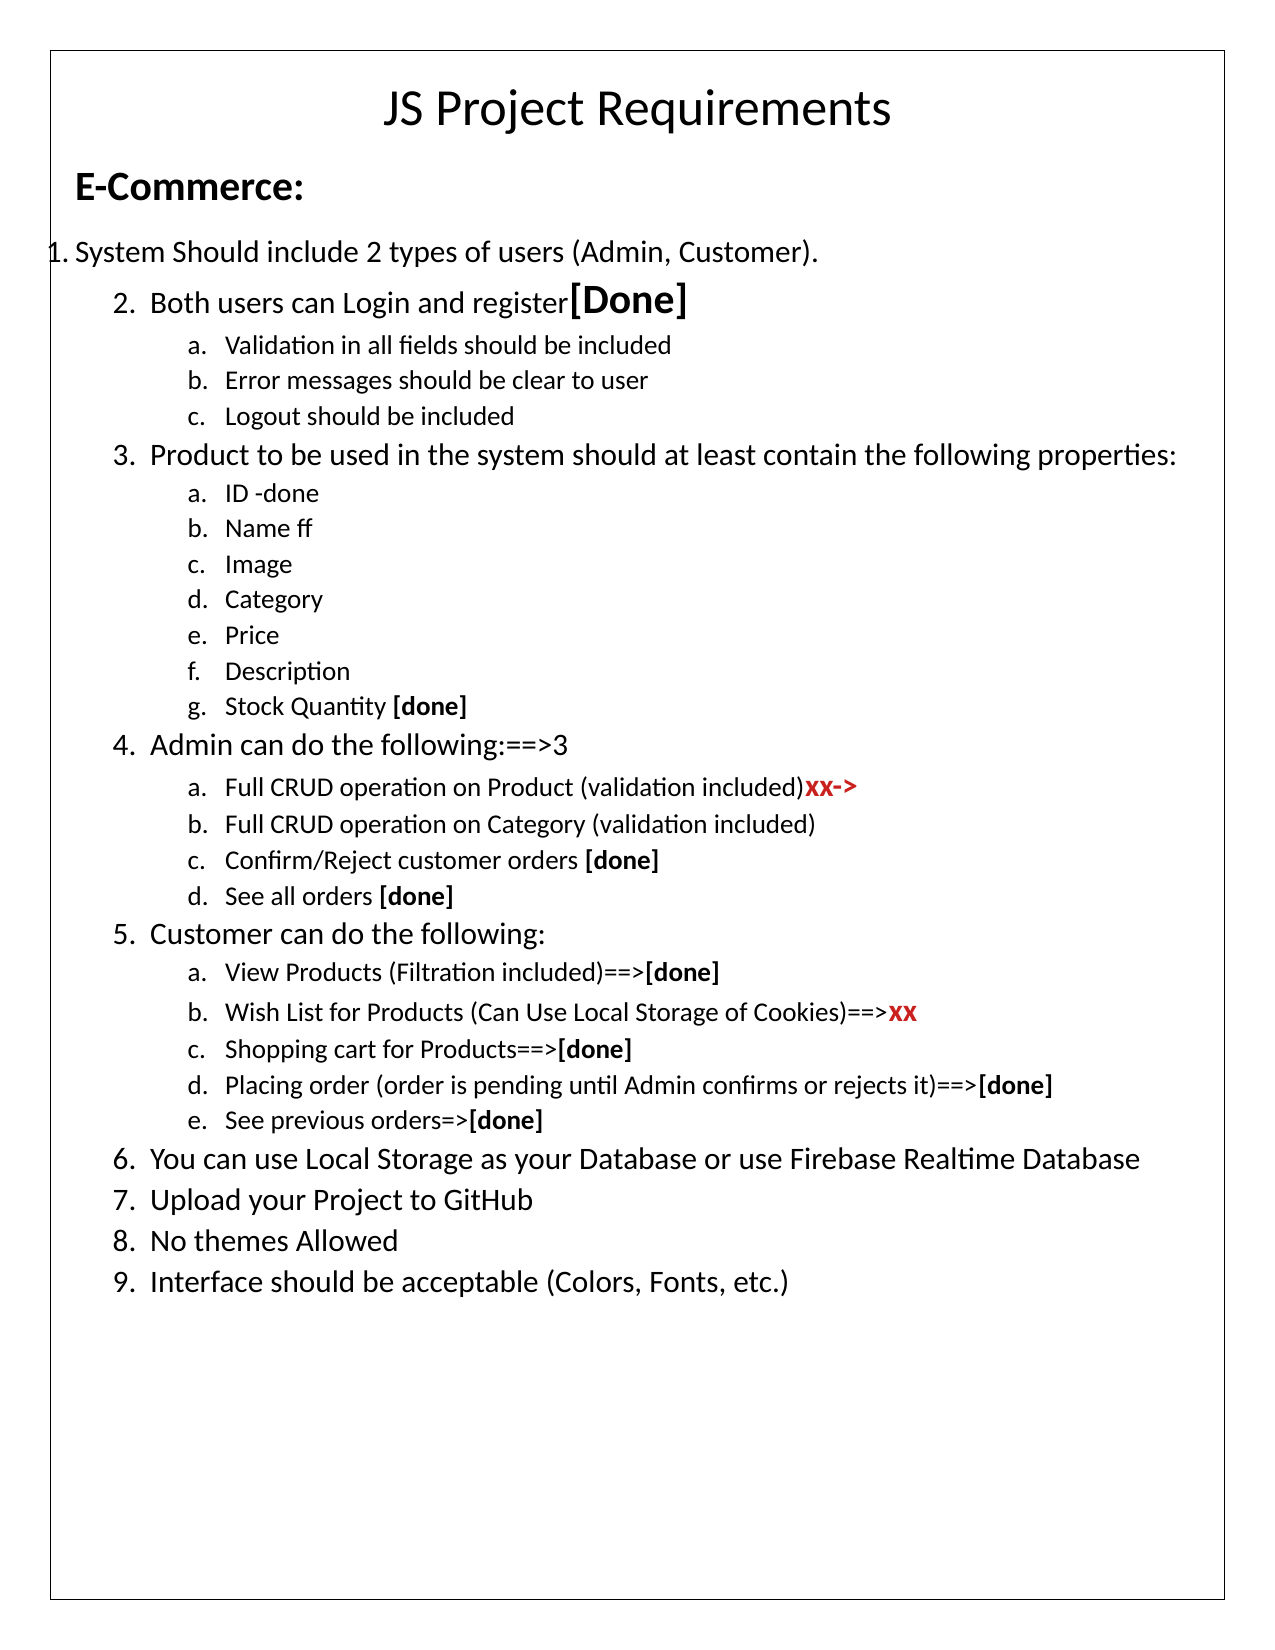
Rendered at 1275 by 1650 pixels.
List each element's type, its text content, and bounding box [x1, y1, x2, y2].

list Both users can Login and register[Done] [112, 273, 1200, 324]
list Logout should be included [187, 399, 1200, 432]
list Error messages should be clear to user [187, 363, 1200, 396]
list Wish List for Products (Can Use Local Storage of Cookies)==>xx [187, 991, 1200, 1029]
text JS Project Requirements [75, 75, 1200, 138]
list Full CRUD operation on Product (validation included)xx-> [187, 766, 1200, 804]
list Upload your Project to GitHub [112, 1180, 1200, 1218]
list See previous orders=>[done] [187, 1103, 1200, 1137]
list Full CRUD operation on Category (validation included) [187, 807, 1200, 841]
list Placing order (order is pending until Admin confirms or rejects it)==>[done] [187, 1068, 1200, 1101]
list Description [187, 654, 1200, 687]
text E-Commerce: [75, 160, 1200, 211]
list No themes Allowed [112, 1221, 1200, 1259]
list Category [187, 583, 1200, 616]
list Shopping cart for Products==>[done] [187, 1032, 1200, 1065]
list Name ff [187, 511, 1200, 544]
list Validation in all fields should be included [187, 328, 1200, 361]
list You can use Local Storage as your Database or use Firebase Realtime Database [112, 1139, 1200, 1177]
list View Products (Filtration included)==>[done] [187, 956, 1200, 988]
list Confirm/Reject customer orders [done] [187, 843, 1200, 876]
list Image [187, 547, 1200, 580]
list Customer can do the following: [112, 914, 1200, 952]
list Stock Quantity [done] [187, 689, 1200, 723]
list Product to be used in the system should at least contain the following properties: [112, 435, 1200, 473]
list Admin can do the following:==>3 [112, 725, 1200, 763]
list ID -done [187, 476, 1200, 509]
list System Should include 2 types of users (Admin, Customer). [51, 232, 1200, 270]
list Interface should be acceptable (Colors, Fonts, etc.) [112, 1263, 1200, 1301]
list See all orders [done] [187, 879, 1200, 912]
list Price [187, 618, 1200, 651]
